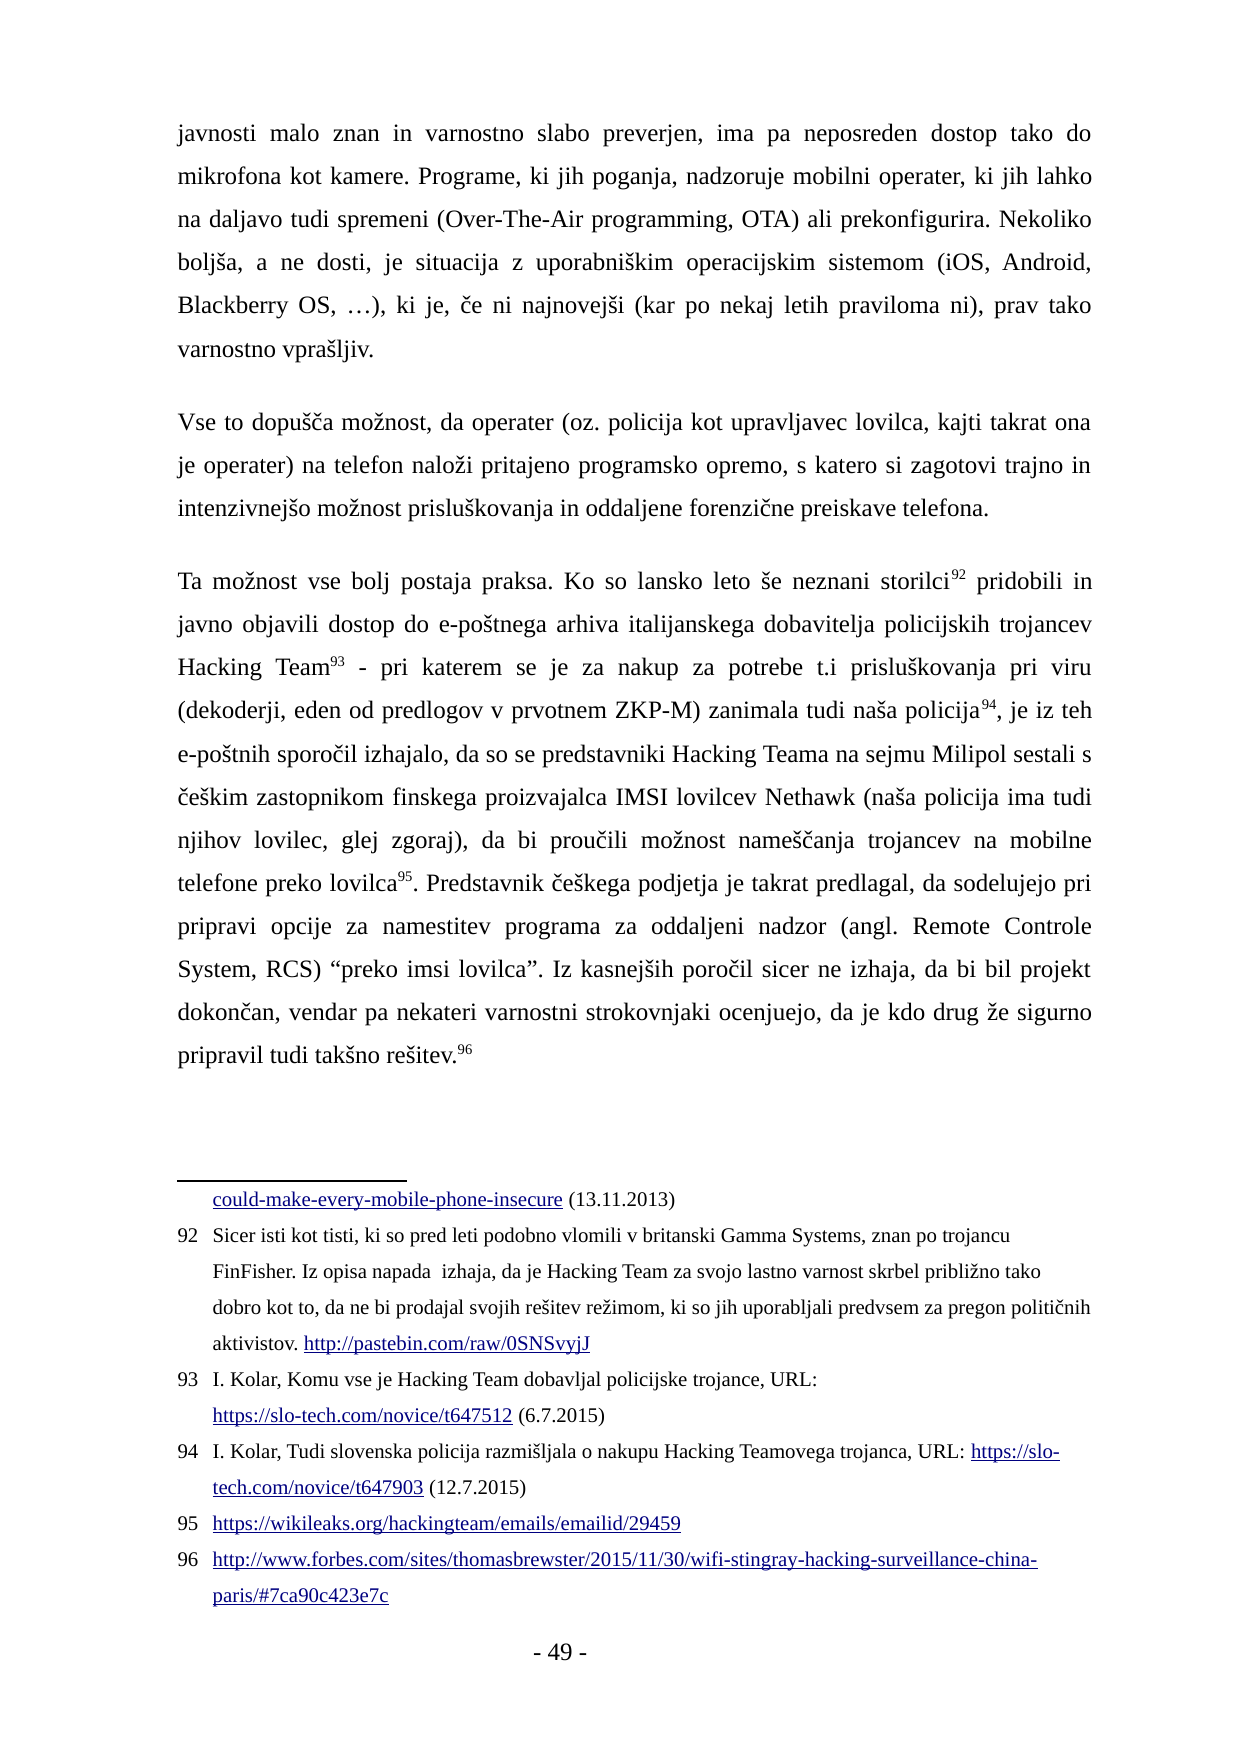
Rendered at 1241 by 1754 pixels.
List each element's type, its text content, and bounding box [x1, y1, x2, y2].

text Vse to dopušča možnost, da operater (oz. policija kot upravljavec lovilca, kajti takrat ona je operater) na telefon naloži pritajeno programsko opremo, s katero si zagotovi trajno in intenzivnejšo možnost prisluškovanja in oddaljene forenzične preiskave telefona. [177, 407, 1093, 522]
text http://www.forbes.com/sites/thomasbrewster/2015/11/30/wifi-stingray-hacking-surveillance-china-paris/#7ca90c423e7c [177, 1547, 1093, 1607]
text could-make-every-mobile-phone-insecure (13.11.2013) [177, 1187, 1093, 1211]
text https://wikileaks.org/hackingteam/emails/emailid/29459 [177, 1511, 1093, 1535]
text javnosti malo znan in varnostno slabo preverjen, ima pa neposreden dostop tako do mikrofona kot kamere. Programe, ki jih poganja, nadzoruje mobilni operater, ki jih lahko na daljavo tudi spremeni (Over-The-Air programming, OTA) ali prekonfigurira. Nekoliko boljša, a ne dosti, je situacija z uporabniškim operacijskim sistemom (iOS, Android, Blackberry OS, …), ki je, če ni najnovejši (kar po nekaj letih praviloma ni), prav tako varnostno vprašljiv. [177, 118, 1093, 362]
text I. Kolar, Komu vse je Hacking Team dobavljal policijske trojance, URL: https://slo-tech.com/novice/t647512 (6.7.2015) [177, 1367, 1093, 1427]
text I. Kolar, Tudi slovenska policija razmišljala o nakupu Hacking Teamovega trojanca, URL: https://slo-tech.com/novice/t647903 (12.7.2015) [177, 1439, 1093, 1499]
text Ta možnost vse bolj postaja praksa. Ko so lansko leto še neznani storilci pridobili in javno objavili dostop do e-poštnega arhiva italijanskega dobavitelja policijskih trojancev Hacking Team - pri katerem se je za nakup za potrebe t.i prisluškovanja pri viru (dekoderji, eden od predlogov v prvotnem ZKP-M) zanimala tudi naša policija, je iz teh e-poštnih sporočil izhajalo, da so se predstavniki Hacking Teama na sejmu Milipol sestali s češkim zastopnikom finskega proizvajalca IMSI lovilcev Nethawk (naša policija ima tudi njihov lovilec, glej zgoraj), da bi proučili možnost nameščanja trojancev na mobilne telefone preko lovilca. Predstavnik češkega podjetja je takrat predlagal, da sodelujejo pri pripravi opcije za namestitev programa za oddaljeni nadzor (angl. Remote Controle System, RCS) “preko imsi lovilca”. Iz kasnejših poročil sicer ne izhaja, da bi bil projekt dokončan, vendar pa nekateri varnostni strokovnjaki ocenjuejo, da je kdo drug že sigurno pripravil tudi takšno rešitev. [177, 566, 1093, 1069]
text Sicer isti kot tisti, ki so pred leti podobno vlomili v britanski Gamma Systems, znan po trojancu FinFisher. Iz opisa napada izhaja, da je Hacking Team za svojo lastno varnost skrbel približno tako dobro kot to, da ne bi prodajal svojih rešitev režimom, ki so jih uporabljali predvsem za pregon političnih aktivistov. http://pastebin.com/raw/0SNSvyjJ [177, 1223, 1093, 1355]
